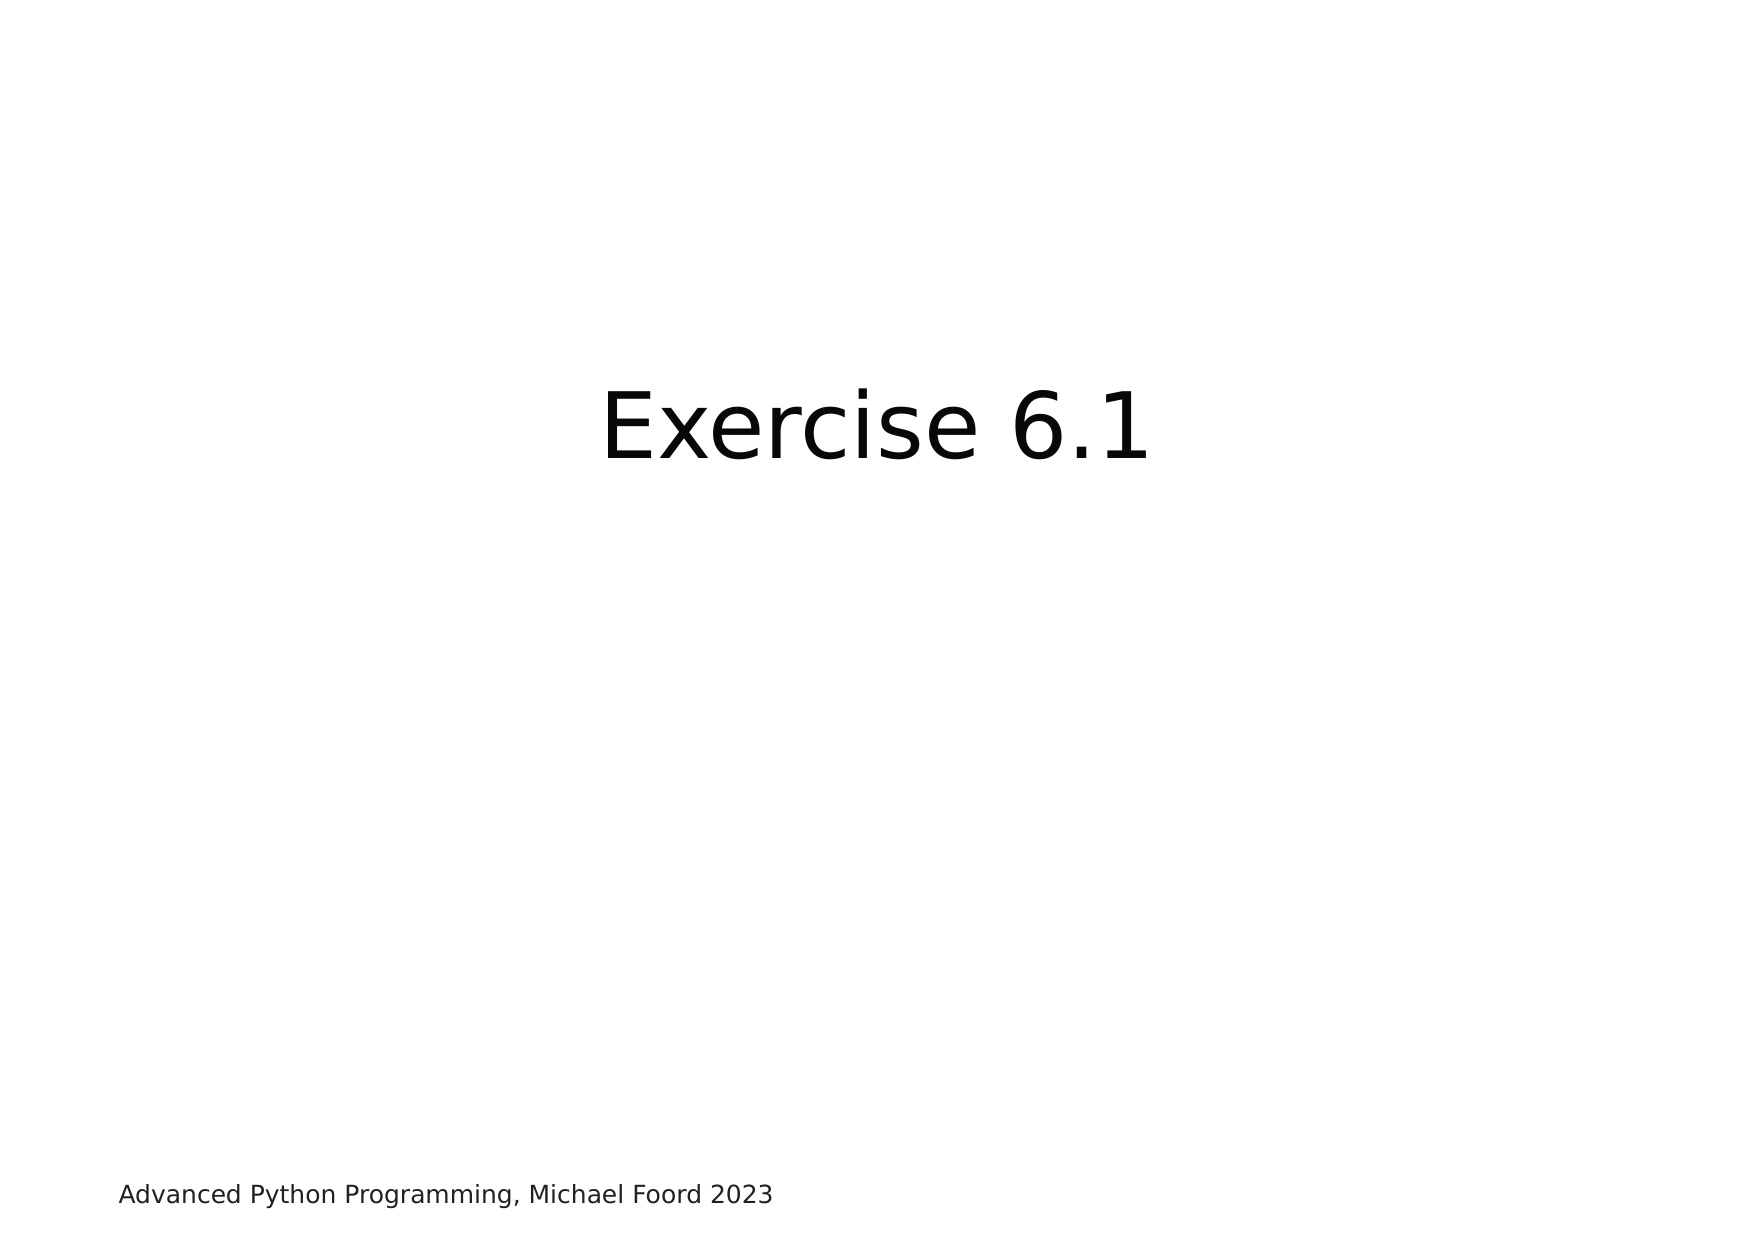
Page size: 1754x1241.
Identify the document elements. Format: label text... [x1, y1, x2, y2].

list Exercise 6.1 [118, 373, 1636, 480]
